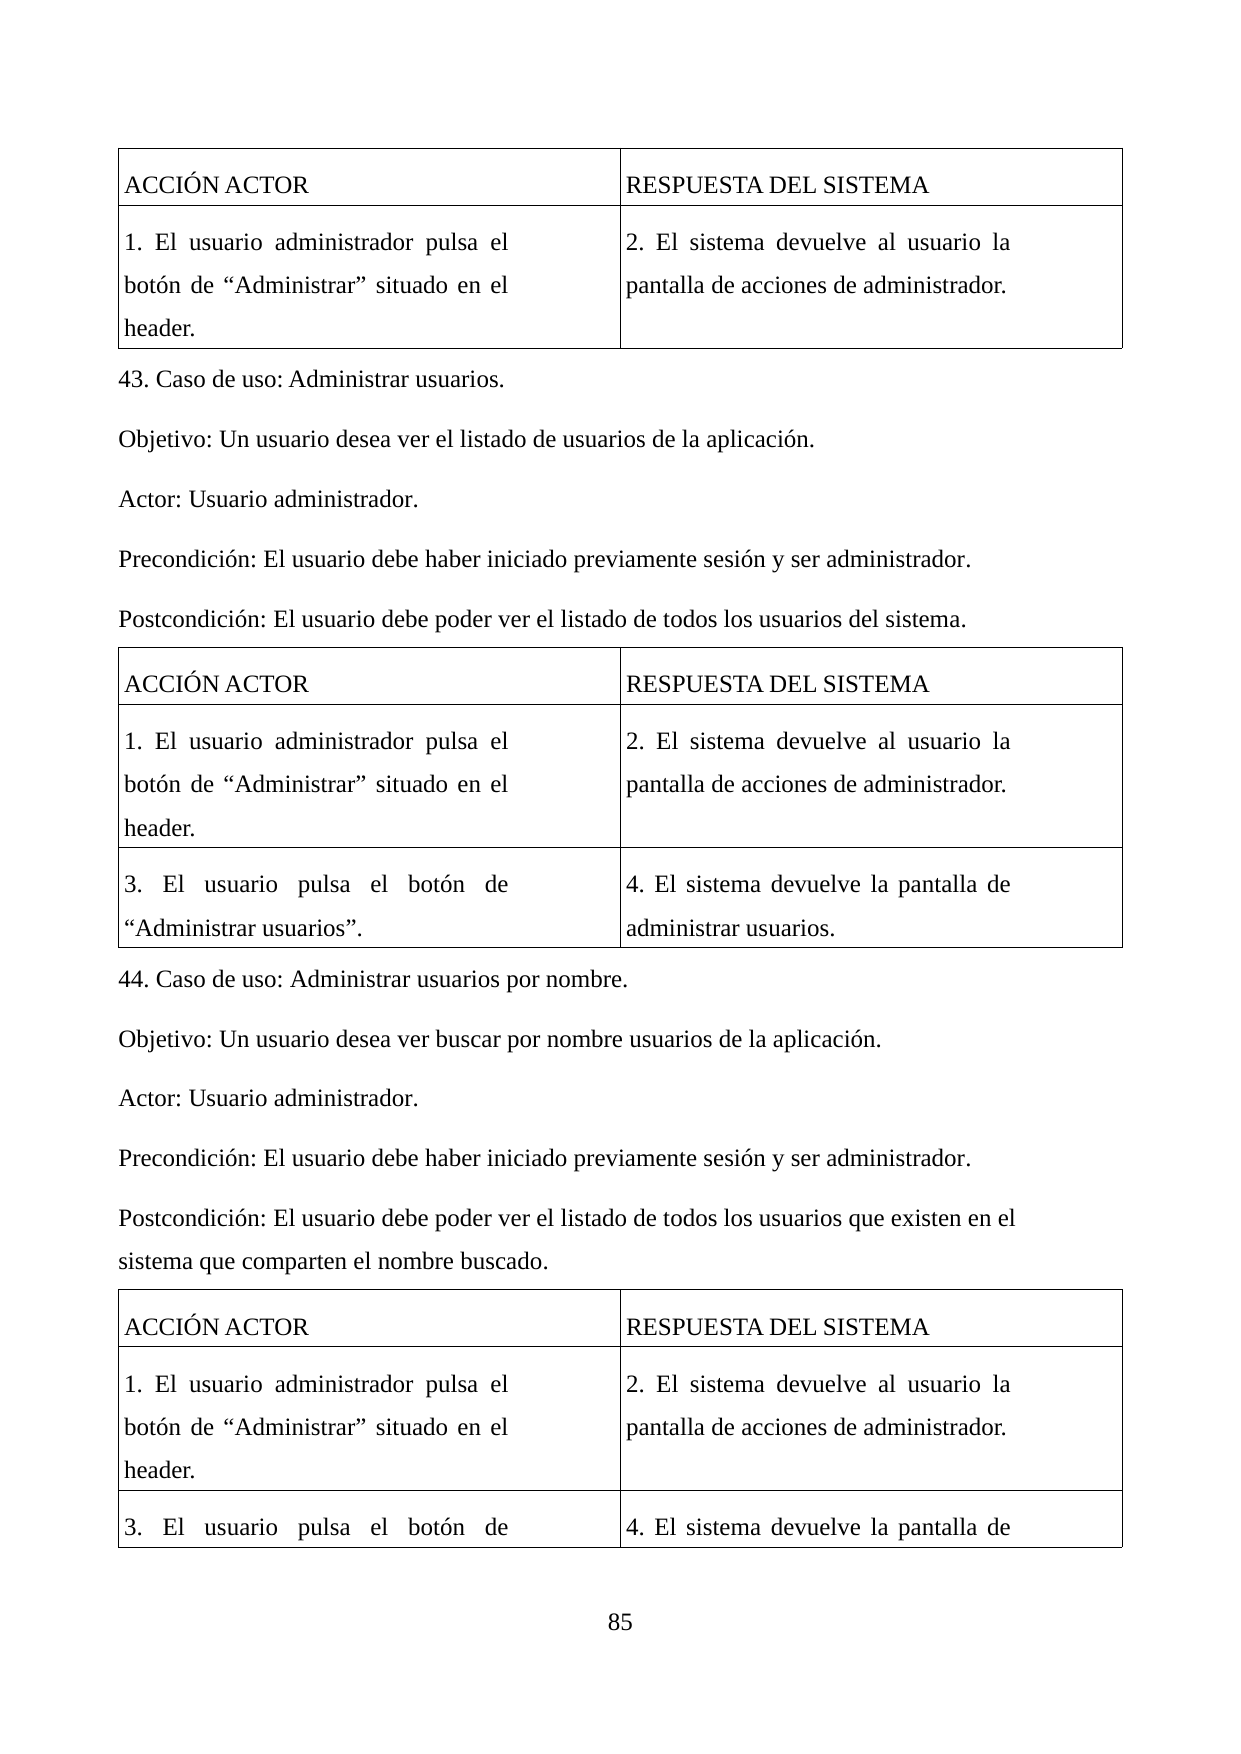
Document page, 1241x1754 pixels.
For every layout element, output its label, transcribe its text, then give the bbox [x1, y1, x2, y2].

text 44. Caso de uso: Administrar usuarios por nombre. [118, 964, 1017, 993]
text Actor: Usuario administrador. [118, 1083, 1017, 1112]
table_cell 4. El sistema devuelve la pantalla de [621, 1491, 1122, 1547]
table_header RESPUESTA DEL SISTEMA [621, 149, 1122, 204]
table_header ACCIÓN ACTOR [119, 1290, 620, 1346]
text Objetivo: Un usuario desea ver el listado de usuarios de la aplicación. [118, 424, 1017, 453]
text Precondición: El usuario debe haber iniciado previamente sesión y ser administrador. [118, 544, 1017, 573]
table_header RESPUESTA DEL SISTEMA [621, 648, 1122, 704]
table_cell 1. El usuario administrador pulsa el botón de “Administrar” situado en el header. [119, 206, 620, 348]
table_cell 2. El sistema devuelve al usuario la pantalla de acciones de administrador. [621, 705, 1122, 847]
table_header ACCIÓN ACTOR [119, 648, 620, 704]
text Postcondición: El usuario debe poder ver el listado de todos los usuarios del sistema. [118, 604, 1017, 632]
table_cell 3. El usuario pulsa el botón de “Administrar usuarios”. [119, 848, 620, 947]
text Objetivo: Un usuario desea ver buscar por nombre usuarios de la aplicación. [118, 1024, 1017, 1052]
table_cell 2. El sistema devuelve al usuario la pantalla de acciones de administrador. [621, 206, 1122, 348]
table_cell 4. El sistema devuelve la pantalla de administrar usuarios. [621, 848, 1122, 947]
text Postcondición: El usuario debe poder ver el listado de todos los usuarios que existen en el sistema que comparten el nombre buscado. [118, 1203, 1017, 1275]
table_cell 3. El usuario pulsa el botón de [119, 1491, 620, 1547]
table_cell 2. El sistema devuelve al usuario la pantalla de acciones de administrador. [621, 1347, 1122, 1489]
table_header RESPUESTA DEL SISTEMA [621, 1290, 1122, 1346]
table_cell 1. El usuario administrador pulsa el botón de “Administrar” situado en el header. [119, 705, 620, 847]
text Actor: Usuario administrador. [118, 484, 1017, 513]
text 43. Caso de uso: Administrar usuarios. [118, 364, 1017, 393]
table_header ACCIÓN ACTOR [119, 149, 620, 204]
table_cell 1. El usuario administrador pulsa el botón de “Administrar” situado en el header. [119, 1347, 620, 1489]
text Precondición: El usuario debe haber iniciado previamente sesión y ser administrador. [118, 1143, 1017, 1172]
